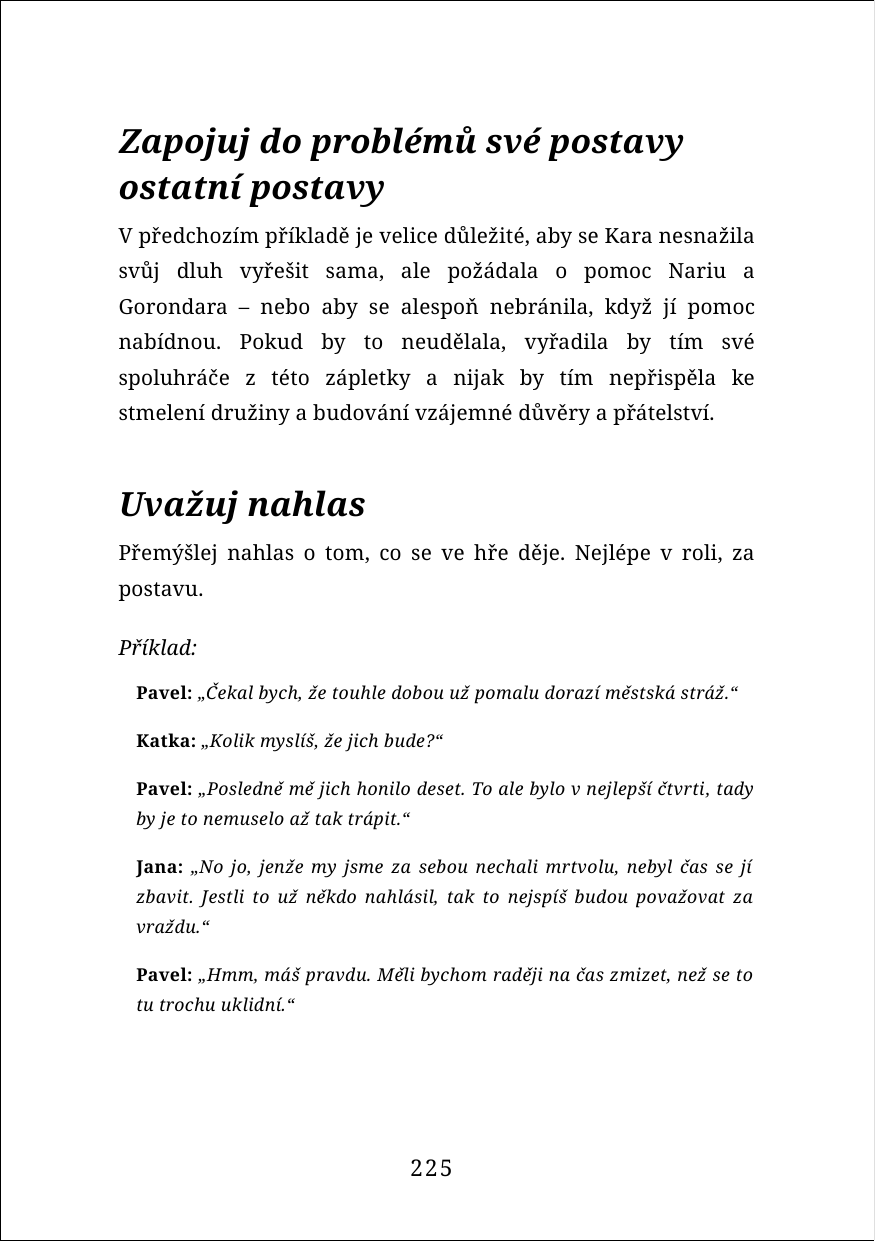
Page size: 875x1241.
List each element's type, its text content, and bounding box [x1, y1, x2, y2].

text V předchozím příkladě je velice důležité, aby se Kara nesnažila svůj dluh vyřešit sama, ale požádala o pomoc Nariu a Gorondara – nebo aby se alespoň nebránila, když jí pomoc nabídnou. Pokud by to neudělala, vyřadila by tím své spoluhráče z této zápletky a nijak by tím nepřispěla ke stmelení družiny a budování vzájemné důvěry a přátelství. [118, 221, 756, 427]
text Pavel: „Posledně mě jich honilo deset. To ale bylo v nejlepší čtvrti, tady by je to nemuselo až tak trápit.“ [136, 776, 756, 831]
text Příklad: [118, 633, 756, 662]
subtitle Uvažuj nahlas [118, 481, 756, 527]
text Jana: „No jo, jenže my jsme za sebou nechali mrtvolu, nebyl čas se jí zbavit. Jestli to už někdo nahlásil, tak to nejspíš budou považovat za vraždu.“ [136, 854, 756, 939]
text Pavel: „Čekal bych, že touhle dobou už pomalu dorazí městská stráž.“ [136, 680, 756, 704]
text Pavel: „Hmm, máš pravdu. Měli bychom raději na čas zmizet, než se to tu trochu uklidní.“ [136, 963, 756, 1017]
text Katka: „Kolik myslíš, že jich bude?“ [136, 728, 756, 752]
subtitle Zapojuj do problémů své postavy ostatní postavy [118, 118, 756, 209]
text Přemýšlej nahlas o tom, co se ve hře děje. Nejlépe v roli, za postavu. [118, 538, 756, 602]
